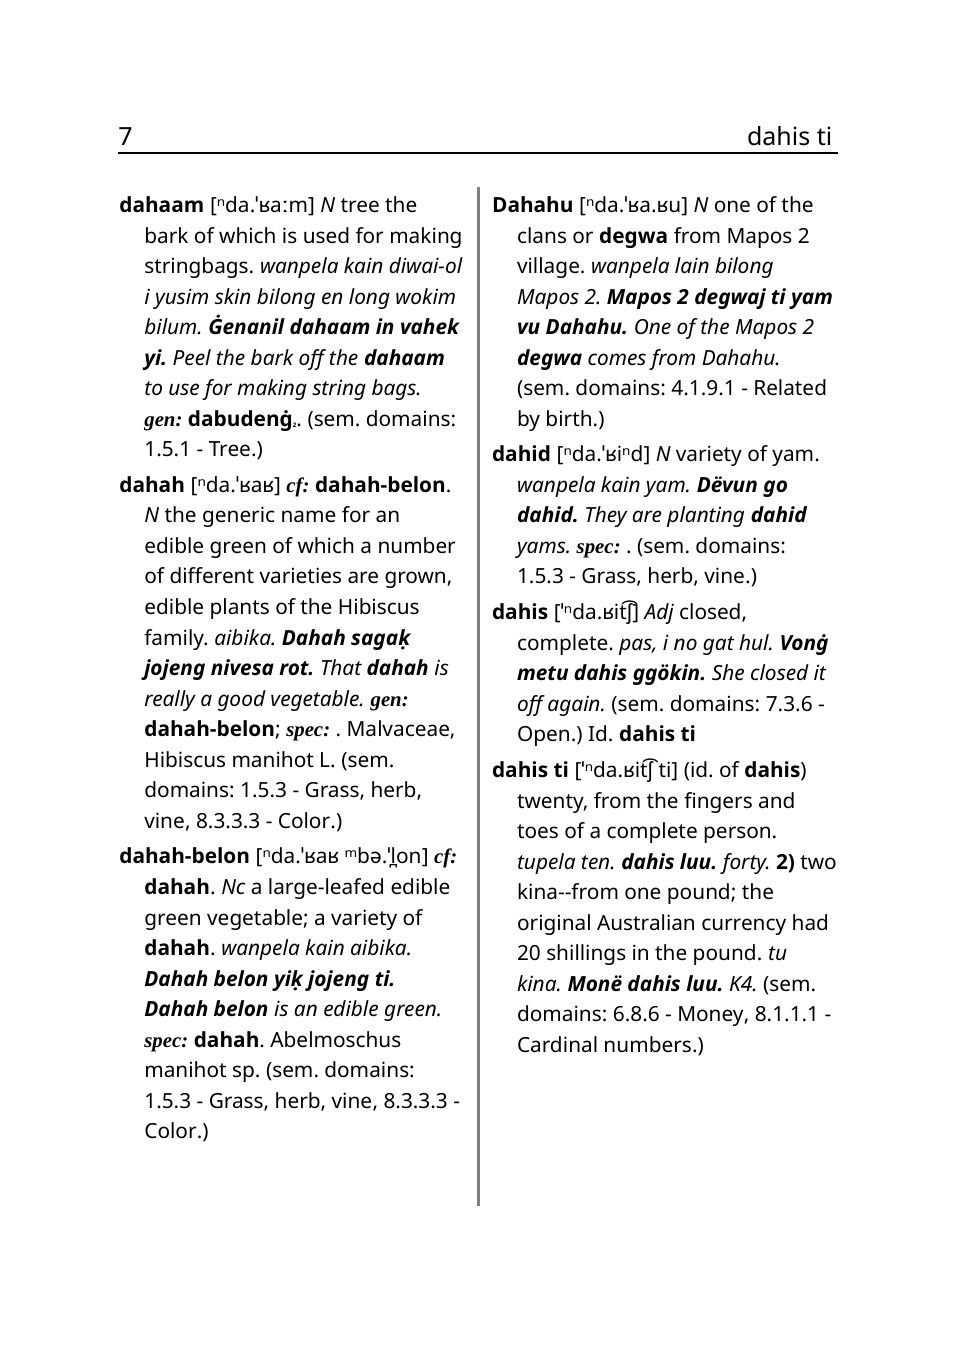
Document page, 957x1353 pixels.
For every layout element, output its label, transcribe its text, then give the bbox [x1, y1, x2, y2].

text Dahahu [ⁿda.ˈʁa.ʁu] N one of the clans or degwa from Mapos 2 village. wanpela lain bilong Mapos 2. Mapos 2 degwaj ti yam vu Dahahu. One of the Mapos 2 degwa comes from Dahahu. (sem. domains: 4.1.9.1 - Related by birth.) [492, 188, 837, 436]
text dahaam [ⁿda.ˈʁaːm] N tree the bark of which is used for making stringbags. wanpela kain diwai-ol i yusim skin bilong en long wokim bilum. Ġenanil dahaam in vahek yi. Peel the bark off the dahaam to use for making string bags. gen: dabudenġ2. (sem. domains: 1.5.1 - Tree.) [119, 188, 465, 467]
text dahid [ⁿda.ˈʁiⁿd] N variety of yam. wanpela kain yam. Dëvun go dahid. They are planting dahid yams. spec: . (sem. domains: 1.5.3 - Grass, herb, vine.) [492, 436, 837, 594]
text dahis [ˈⁿda.ʁit͡ʃ] Adj closed, complete. pas, i no gat hul. Vonġ metu dahis ggökin. She closed it off again. (sem. domains: 7.3.6 - Open.) Id. dahis ti [492, 594, 837, 752]
text dahah [ⁿda.ˈʁaʁ] cf: dahah-belon. N the generic name for an edible green of which a number of different varieties are grown, edible plants of the Hibiscus family. aibika. Dahah sagaḳ jojeng nivesa rot. That dahah is really a good vegetable. gen: dahah-belon; spec: . Malvaceae, Hibiscus manihot L. (sem. domains: 1.5.3 - Grass, herb, vine, 8.3.3.3 - Color.) [119, 467, 465, 838]
text dahah-belon [ⁿda.ˈʁaʁ ᵐbə.ˈl̪on] cf: dahah. Nc a large-leafed edible green vegetable; a variety of dahah. wanpela kain aibika. Dahah belon yiḳ jojeng ti. Dahah belon is an edible green. spec: dahah. Abelmoschus manihot sp. (sem. domains: 1.5.3 - Grass, herb, vine, 8.3.3.3 - Color.) [119, 838, 465, 1149]
text dahis ti [ˈⁿda.ʁit͡ʃ ti] (id. of dahis) twenty, from the fingers and toes of a complete person. tupela ten. dahis luu. forty. 2) two kina--from one pound; the original Australian currency had 20 shillings in the pound. tu kina. Monë dahis luu. K4. (sem. domains: 6.8.6 - Money, 8.1.1.1 - Cardinal numbers.) [492, 752, 837, 1062]
